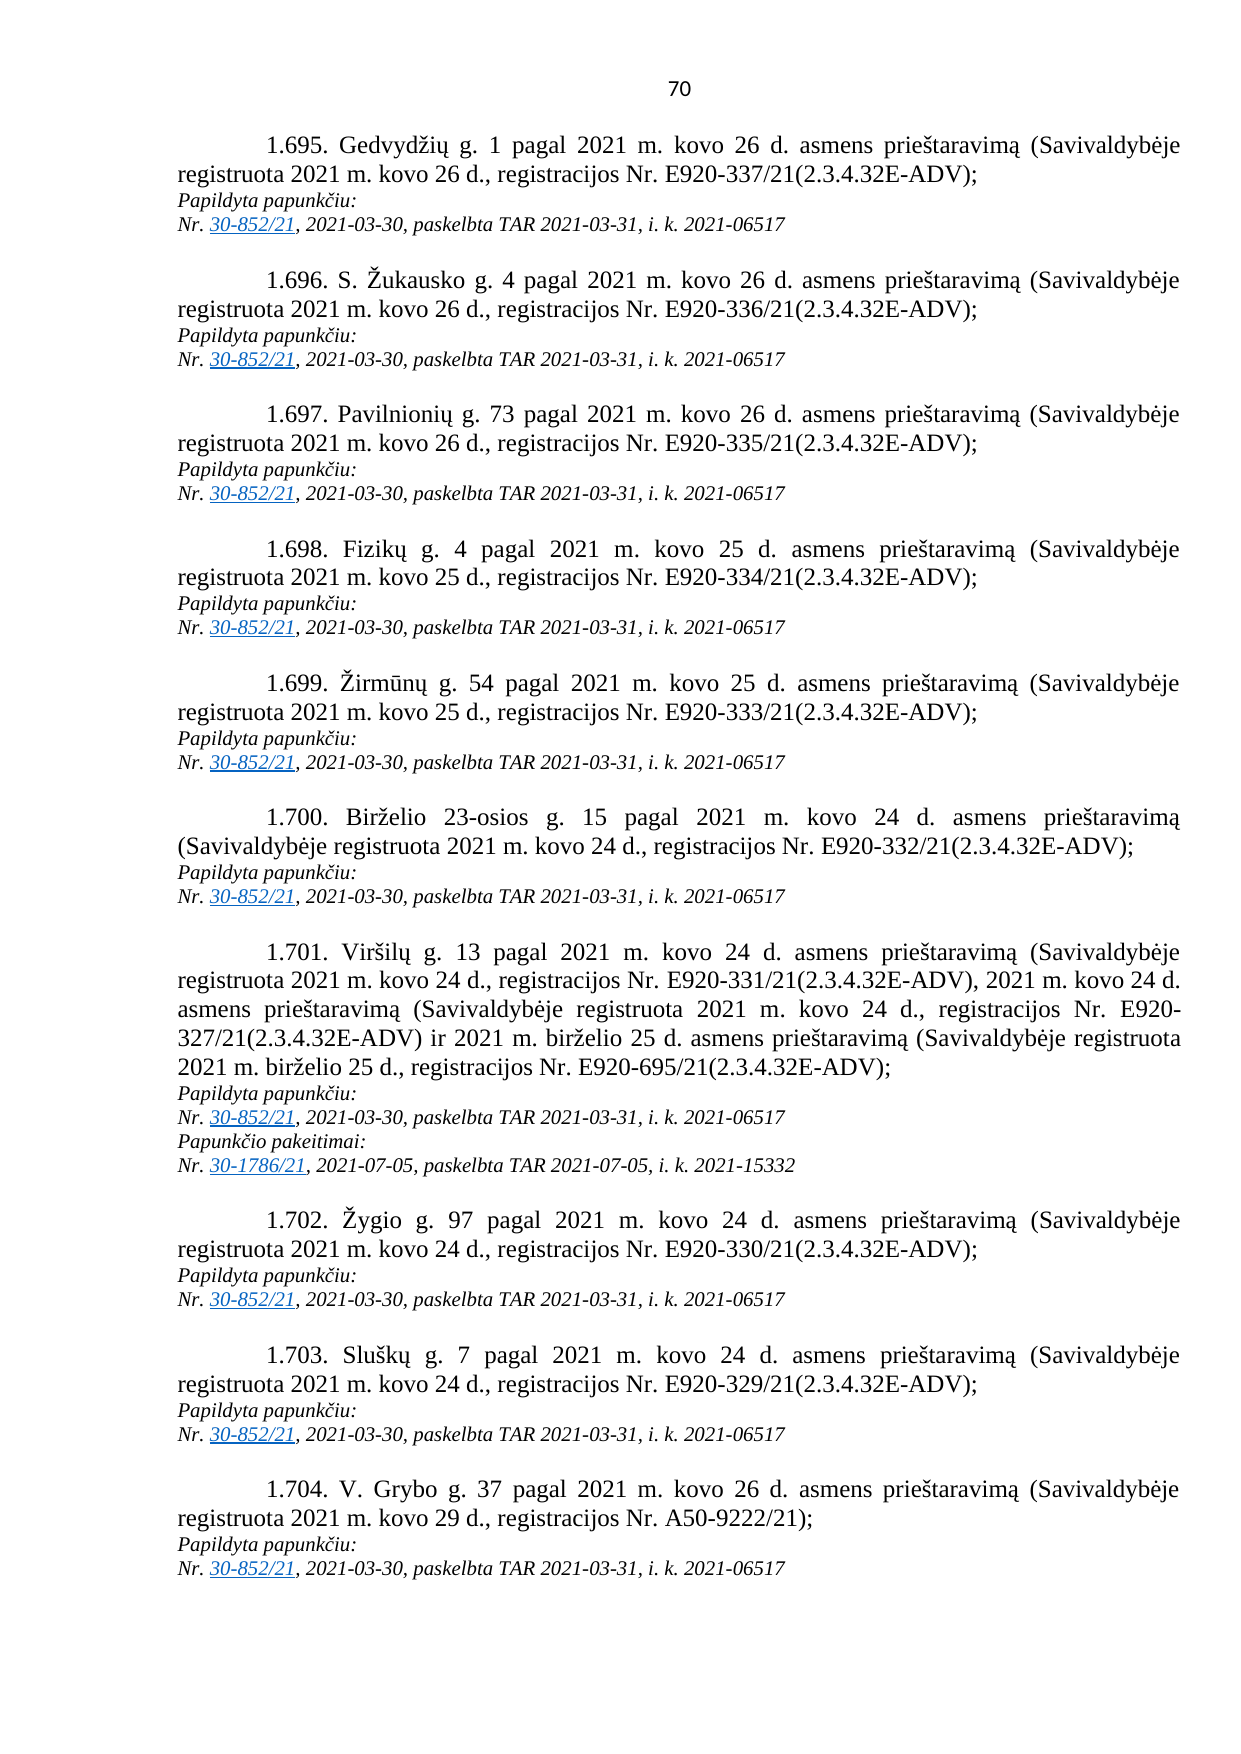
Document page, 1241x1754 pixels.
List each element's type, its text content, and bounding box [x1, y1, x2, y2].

text 1.698. Fizikų g. 4 pagal 2021 m. kovo 25 d. asmens prieštaravimą (Savivaldybėje registruota 2021 m. kovo 25 d., registracijos Nr. E920-334/21(2.3.4.32E-ADV); [177, 534, 1181, 591]
text Nr. 30-852/21, 2021-03-30, paskelbta TAR 2021-03-31, i. k. 2021-06517 [177, 1105, 1181, 1129]
text Nr. 30-852/21, 2021-03-30, paskelbta TAR 2021-03-31, i. k. 2021-06517 [177, 615, 1181, 639]
text Papildyta papunkčiu: [177, 322, 1181, 347]
text Papildyta papunkčiu: [177, 457, 1181, 481]
text Papunkčio pakeitimai: [177, 1129, 1181, 1153]
text 1.700. Birželio 23-osios g. 15 pagal 2021 m. kovo 24 d. asmens prieštaravimą (Savivaldybėje registruota 2021 m. kovo 24 d., registracijos Nr. E920-332/21(2.3.4.32E-ADV); [177, 802, 1181, 860]
text Nr. 30-852/21, 2021-03-30, paskelbta TAR 2021-03-31, i. k. 2021-06517 [177, 1422, 1181, 1446]
text 1.703. Sluškų g. 7 pagal 2021 m. kovo 24 d. asmens prieštaravimą (Savivaldybėje registruota 2021 m. kovo 24 d., registracijos Nr. E920-329/21(2.3.4.32E-ADV); [177, 1340, 1181, 1397]
text 1.699. Žirmūnų g. 54 pagal 2021 m. kovo 25 d. asmens prieštaravimą (Savivaldybėje registruota 2021 m. kovo 25 d., registracijos Nr. E920-333/21(2.3.4.32E-ADV); [177, 668, 1181, 726]
text Papildyta papunkčiu: [177, 1263, 1181, 1287]
text Nr. 30-852/21, 2021-03-30, paskelbta TAR 2021-03-31, i. k. 2021-06517 [177, 212, 1181, 236]
text Nr. 30-852/21, 2021-03-30, paskelbta TAR 2021-03-31, i. k. 2021-06517 [177, 1556, 1181, 1580]
text Nr. 30-852/21, 2021-03-30, paskelbta TAR 2021-03-31, i. k. 2021-06517 [177, 347, 1181, 371]
text 1.702. Žygio g. 97 pagal 2021 m. kovo 24 d. asmens prieštaravimą (Savivaldybėje registruota 2021 m. kovo 24 d., registracijos Nr. E920-330/21(2.3.4.32E-ADV); [177, 1206, 1181, 1263]
text Papildyta papunkčiu: [177, 591, 1181, 615]
text 1.704. V. Grybo g. 37 pagal 2021 m. kovo 26 d. asmens prieštaravimą (Savivaldybėje registruota 2021 m. kovo 29 d., registracijos Nr. A50-9222/21); [177, 1474, 1181, 1532]
text Nr. 30-852/21, 2021-03-30, paskelbta TAR 2021-03-31, i. k. 2021-06517 [177, 1287, 1181, 1311]
text Papildyta papunkčiu: [177, 860, 1181, 884]
text Nr. 30-852/21, 2021-03-30, paskelbta TAR 2021-03-31, i. k. 2021-06517 [177, 481, 1181, 505]
text Nr. 30-852/21, 2021-03-30, paskelbta TAR 2021-03-31, i. k. 2021-06517 [177, 750, 1181, 774]
text 1.695. Gedvydžių g. 1 pagal 2021 m. kovo 26 d. asmens prieštaravimą (Savivaldybėje registruota 2021 m. kovo 26 d., registracijos Nr. E920-337/21(2.3.4.32E-ADV); [177, 131, 1181, 188]
text 1.701. Viršilų g. 13 pagal 2021 m. kovo 24 d. asmens prieštaravimą (Savivaldybėje registruota 2021 m. kovo 24 d., registracijos Nr. E920-331/21(2.3.4.32E-ADV), 2021 m. kovo 24 d. asmens prieštaravimą (Savivaldybėje registruota 2021 m. kovo 24 d., registracijos Nr. E920-327/21(2.3.4.32E-ADV) ir 2021 m. birželio 25 d. asmens prieštaravimą (Savivaldybėje registruota 2021 m. birželio 25 d., registracijos Nr. E920-695/21(2.3.4.32E-ADV); [177, 937, 1181, 1081]
text 1.697. Pavilnionių g. 73 pagal 2021 m. kovo 26 d. asmens prieštaravimą (Savivaldybėje registruota 2021 m. kovo 26 d., registracijos Nr. E920-335/21(2.3.4.32E-ADV); [177, 399, 1181, 457]
text Nr. 30-1786/21, 2021-07-05, paskelbta TAR 2021-07-05, i. k. 2021-15332 [177, 1153, 1181, 1177]
text 1.696. S. Žukausko g. 4 pagal 2021 m. kovo 26 d. asmens prieštaravimą (Savivaldybėje registruota 2021 m. kovo 26 d., registracijos Nr. E920-336/21(2.3.4.32E-ADV); [177, 265, 1181, 322]
text Papildyta papunkčiu: [177, 1081, 1181, 1105]
text Papildyta papunkčiu: [177, 1397, 1181, 1422]
text Papildyta papunkčiu: [177, 726, 1181, 750]
text Papildyta papunkčiu: [177, 188, 1181, 212]
text Nr. 30-852/21, 2021-03-30, paskelbta TAR 2021-03-31, i. k. 2021-06517 [177, 884, 1181, 908]
text Papildyta papunkčiu: [177, 1532, 1181, 1556]
